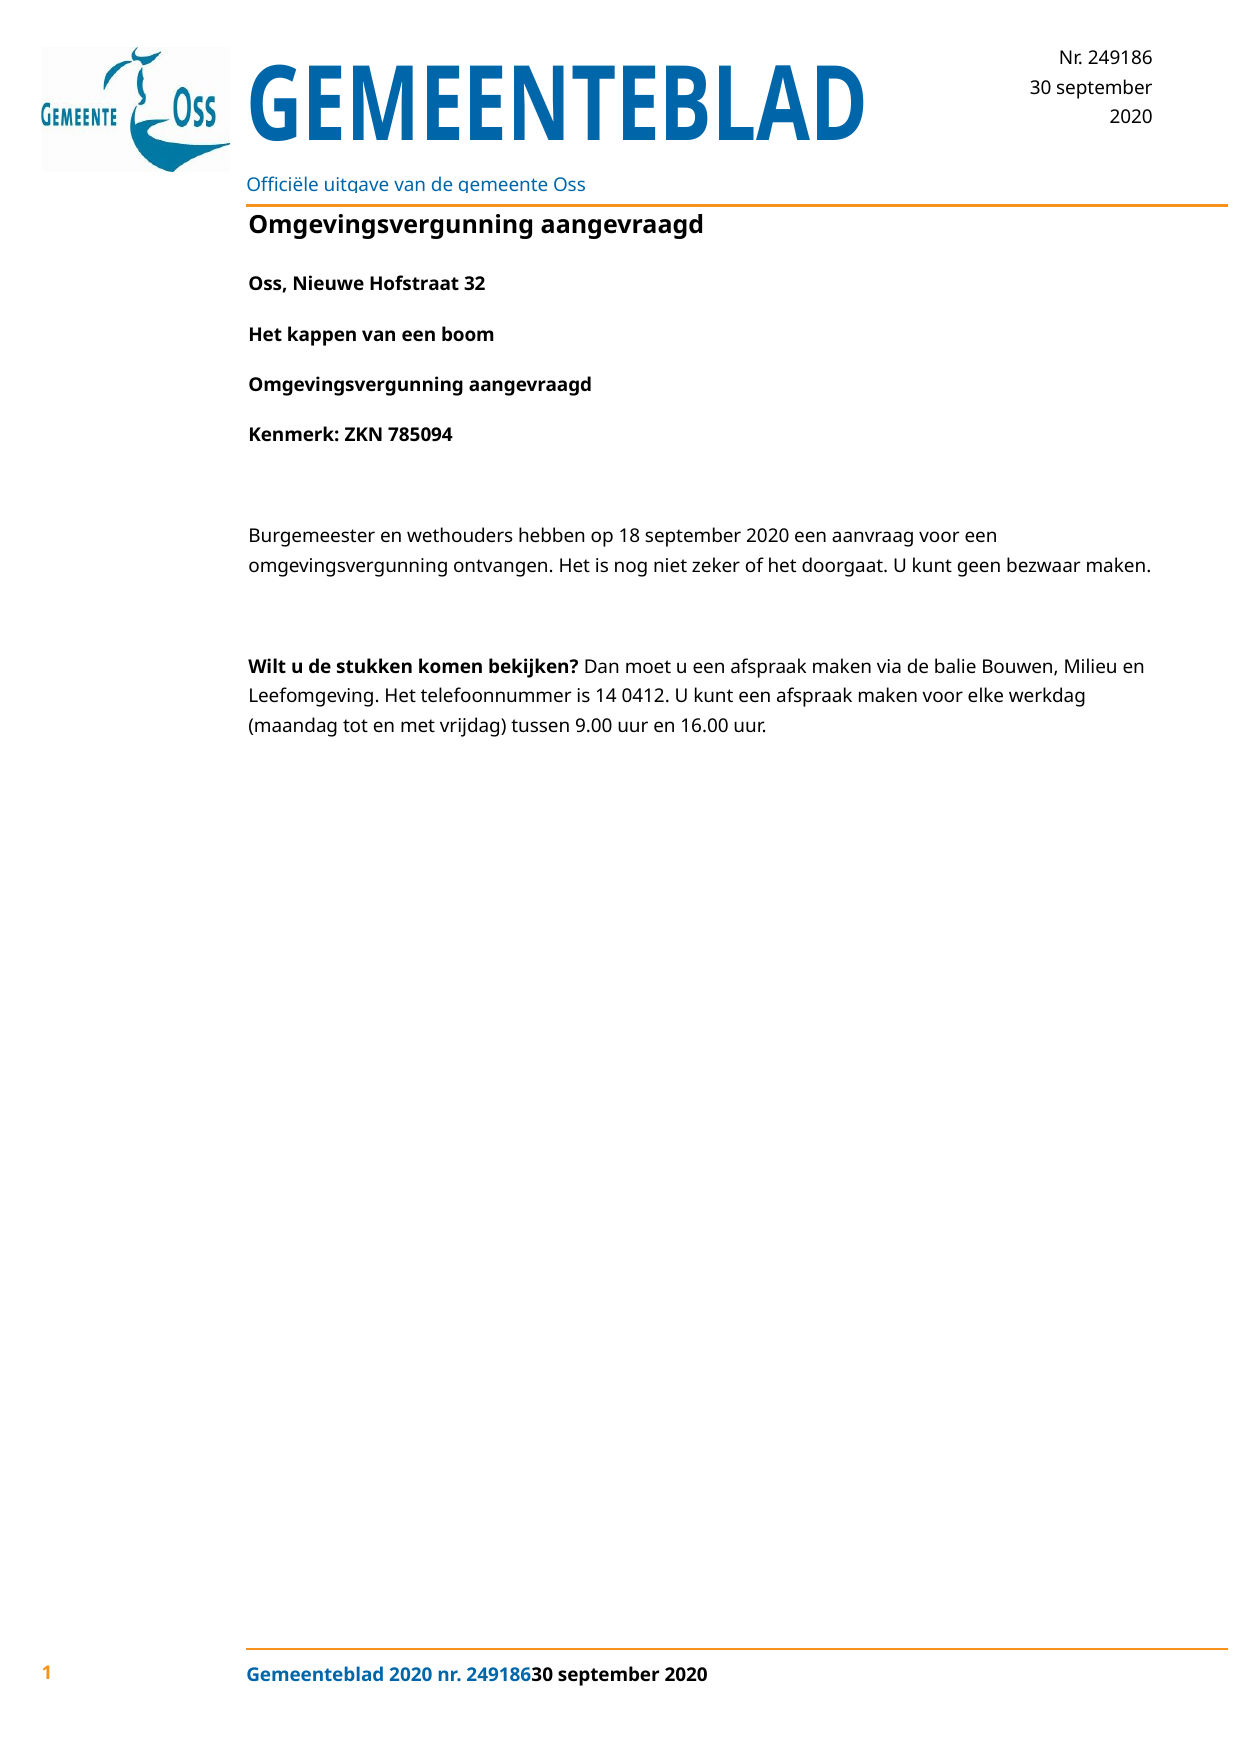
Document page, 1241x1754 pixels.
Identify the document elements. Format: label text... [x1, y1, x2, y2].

picture [41, 47, 231, 172]
text Burgemeester en wethouders hebben op 18 september 2020 een aanvraag voor een omgevingsvergunning ontvangen. Het is nog niet zeker of het doorgaat. U kunt geen bezwaar maken. [248, 522, 1152, 578]
text Omgevingsvergunning aangevraagd [248, 207, 1152, 241]
text Oss, Nieuwe Hofstraat 32 [248, 270, 1152, 296]
text Wilt u de stukken komen bekijken? Dan moet u een afspraak maken via de balie Bouwen, Milieu en Leefomgeving. Het telefoonnummer is 14 0412. U kunt een afspraak maken voor elke werkdag (maandag tot en met vrijdag) tussen 9.00 uur en 16.00 uur. [248, 653, 1152, 738]
text Omgevingsvergunning aangevraagd [248, 371, 1152, 397]
text Het kappen van een boom [248, 321, 1152, 346]
text Kenmerk: ZKN 785094 [248, 422, 1152, 447]
